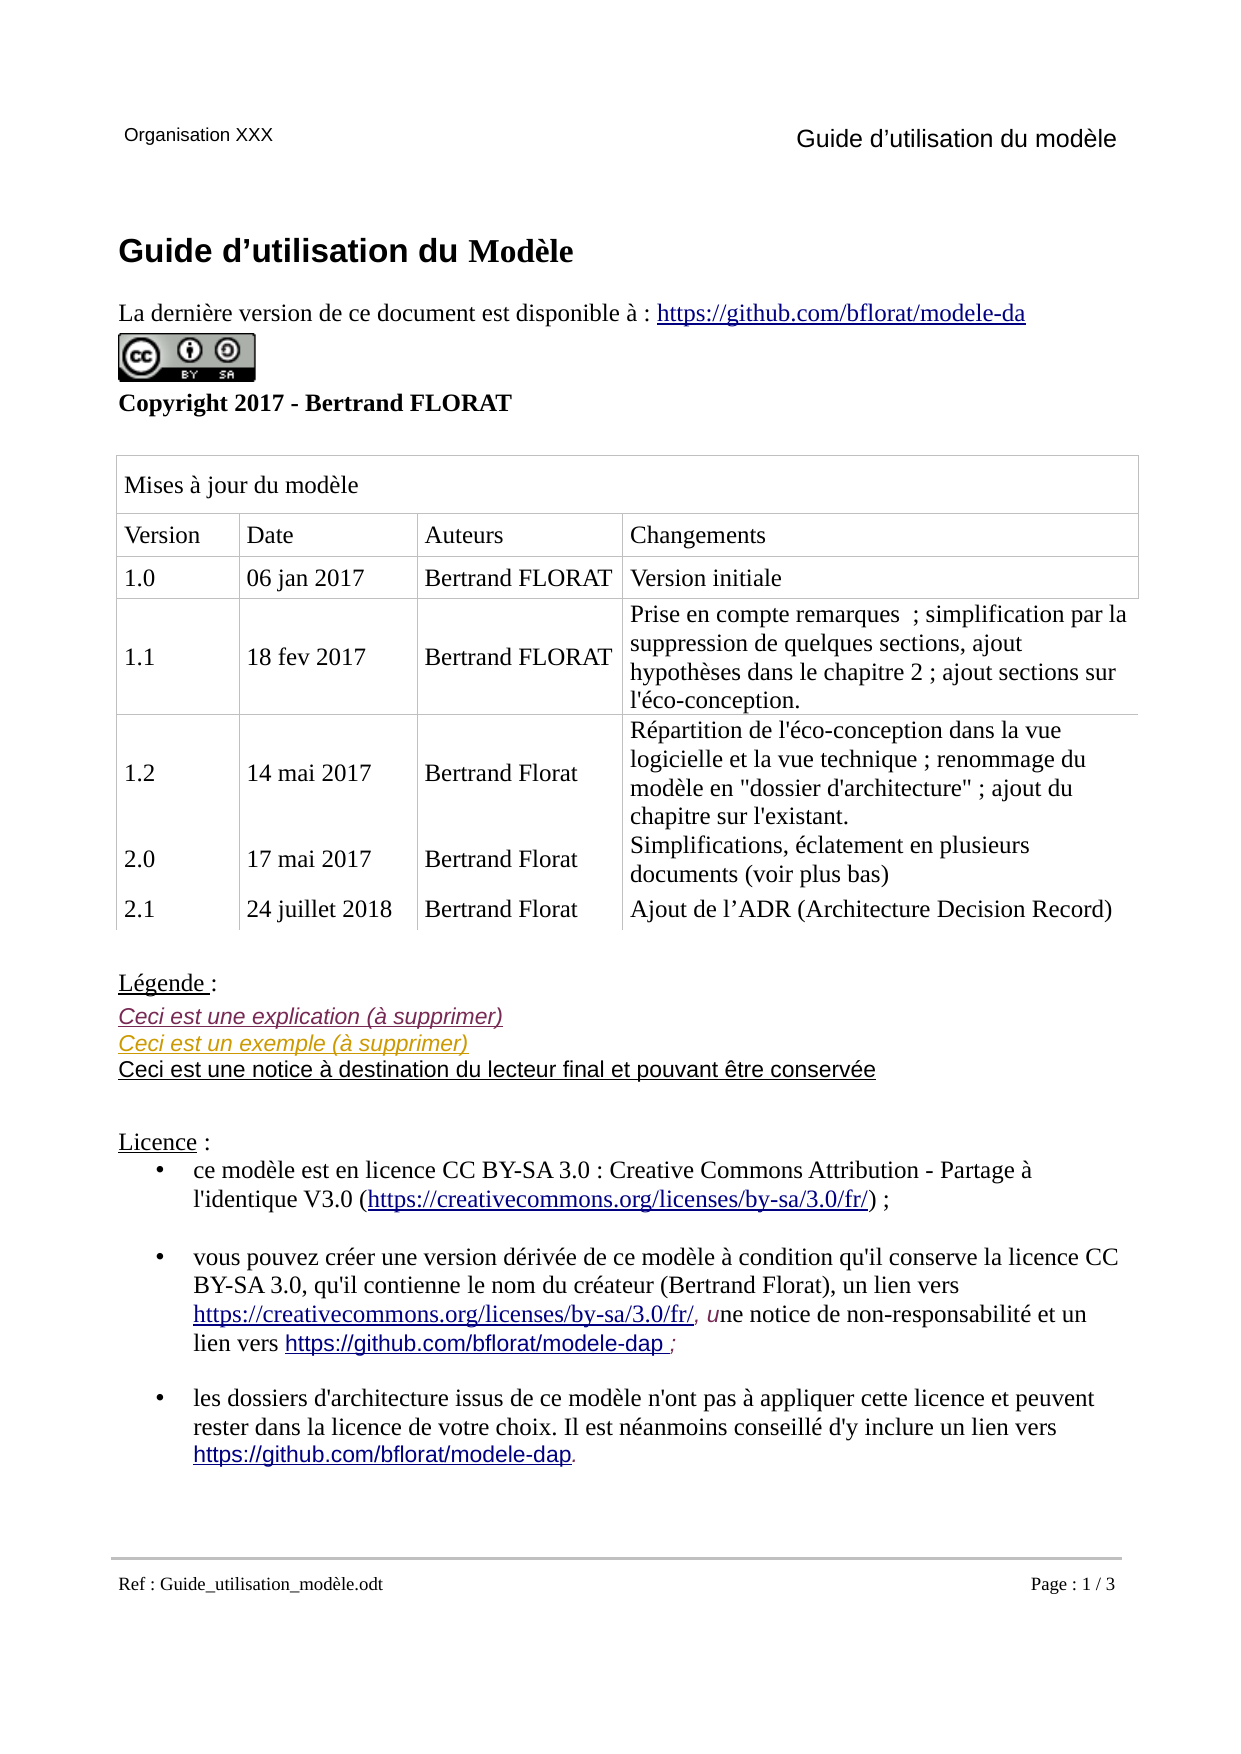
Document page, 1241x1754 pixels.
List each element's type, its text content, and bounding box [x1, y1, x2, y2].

table_cell Date [240, 514, 417, 556]
table_cell Changements [623, 514, 1138, 556]
table_cell Version [117, 514, 239, 556]
text Licence : [118, 1127, 1122, 1156]
table_cell Bertrand Florat [418, 715, 622, 830]
table_cell Bertrand Florat [418, 888, 622, 930]
table_cell Bertrand Florat [418, 830, 622, 888]
picture [118, 333, 256, 382]
table_cell 1.0 [117, 557, 239, 598]
table_header Mises à jour du modèle [117, 456, 1138, 513]
table_cell 2.0 [117, 830, 239, 888]
list les dossiers d'architecture issus de ce modèle n'ont pas à appliquer cette licence et peuvent rester dans la licence de votre choix. Il est néanmoins conseillé d'y inclure un lien vers https://github.com/bflorat/modele-dap. [156, 1383, 1122, 1467]
table_cell Version initiale [623, 557, 1138, 598]
table_cell 18 fev 2017 [240, 599, 417, 714]
table_cell 1.2 [117, 715, 239, 830]
text La dernière version de ce document est disponible à : https://github.com/bflorat/modele-da [118, 298, 1122, 327]
table_cell Auteurs [418, 514, 622, 556]
table_cell Bertrand FLORAT [418, 599, 622, 714]
text Ceci est une explication (à supprimer) Ceci est un exemple (à supprimer) Ceci est une notice à destination du lecteur final et pouvant être conservée [118, 1003, 1122, 1082]
list ce modèle est en licence CC BY-SA 3.0 : Creative Commons Attribution - Partage à l'identique V3.0 (https://creativecommons.org/licenses/by-sa/3.0/fr/) ; [156, 1156, 1122, 1213]
table_cell 1.1 [117, 599, 239, 714]
text Copyright 2017 - Bertrand FLORAT [118, 388, 1122, 416]
table_cell 2.1 [117, 888, 239, 930]
text Guide d’utilisation du Modèle [118, 231, 1122, 270]
table_cell 06 jan 2017 [240, 557, 417, 598]
table_cell Simplifications, éclatement en plusieurs documents (voir plus bas) [623, 830, 1138, 888]
table_cell 17 mai 2017 [240, 830, 417, 888]
table_cell Ajout de l’ADR (Architecture Decision Record) [623, 888, 1138, 930]
table_cell Répartition de l'éco-conception dans la vue logicielle et la vue technique ; renommage du modèle en "dossier d'architecture" ; ajout du chapitre sur l'existant. [623, 715, 1138, 830]
table_cell 24 juillet 2018 [240, 888, 417, 930]
list vous pouvez créer une version dérivée de ce modèle à condition qu'il conserve la licence CC BY-SA 3.0, qu'il contienne le nom du créateur (Bertrand Florat), un lien vers https://creativecommons.org/licenses/by-sa/3.0/fr/, une notice de non-responsabilité et un lien vers https://github.com/bflorat/modele-dap ; [156, 1242, 1122, 1357]
table_cell Bertrand FLORAT [418, 557, 622, 598]
table_cell Prise en compte remarques ; simplification par la suppression de quelques sections, ajout hypothèses dans le chapitre 2 ; ajout sections sur l'éco-conception. [623, 599, 1138, 714]
text Légende : [118, 968, 1122, 997]
table_cell 14 mai 2017 [240, 715, 417, 830]
